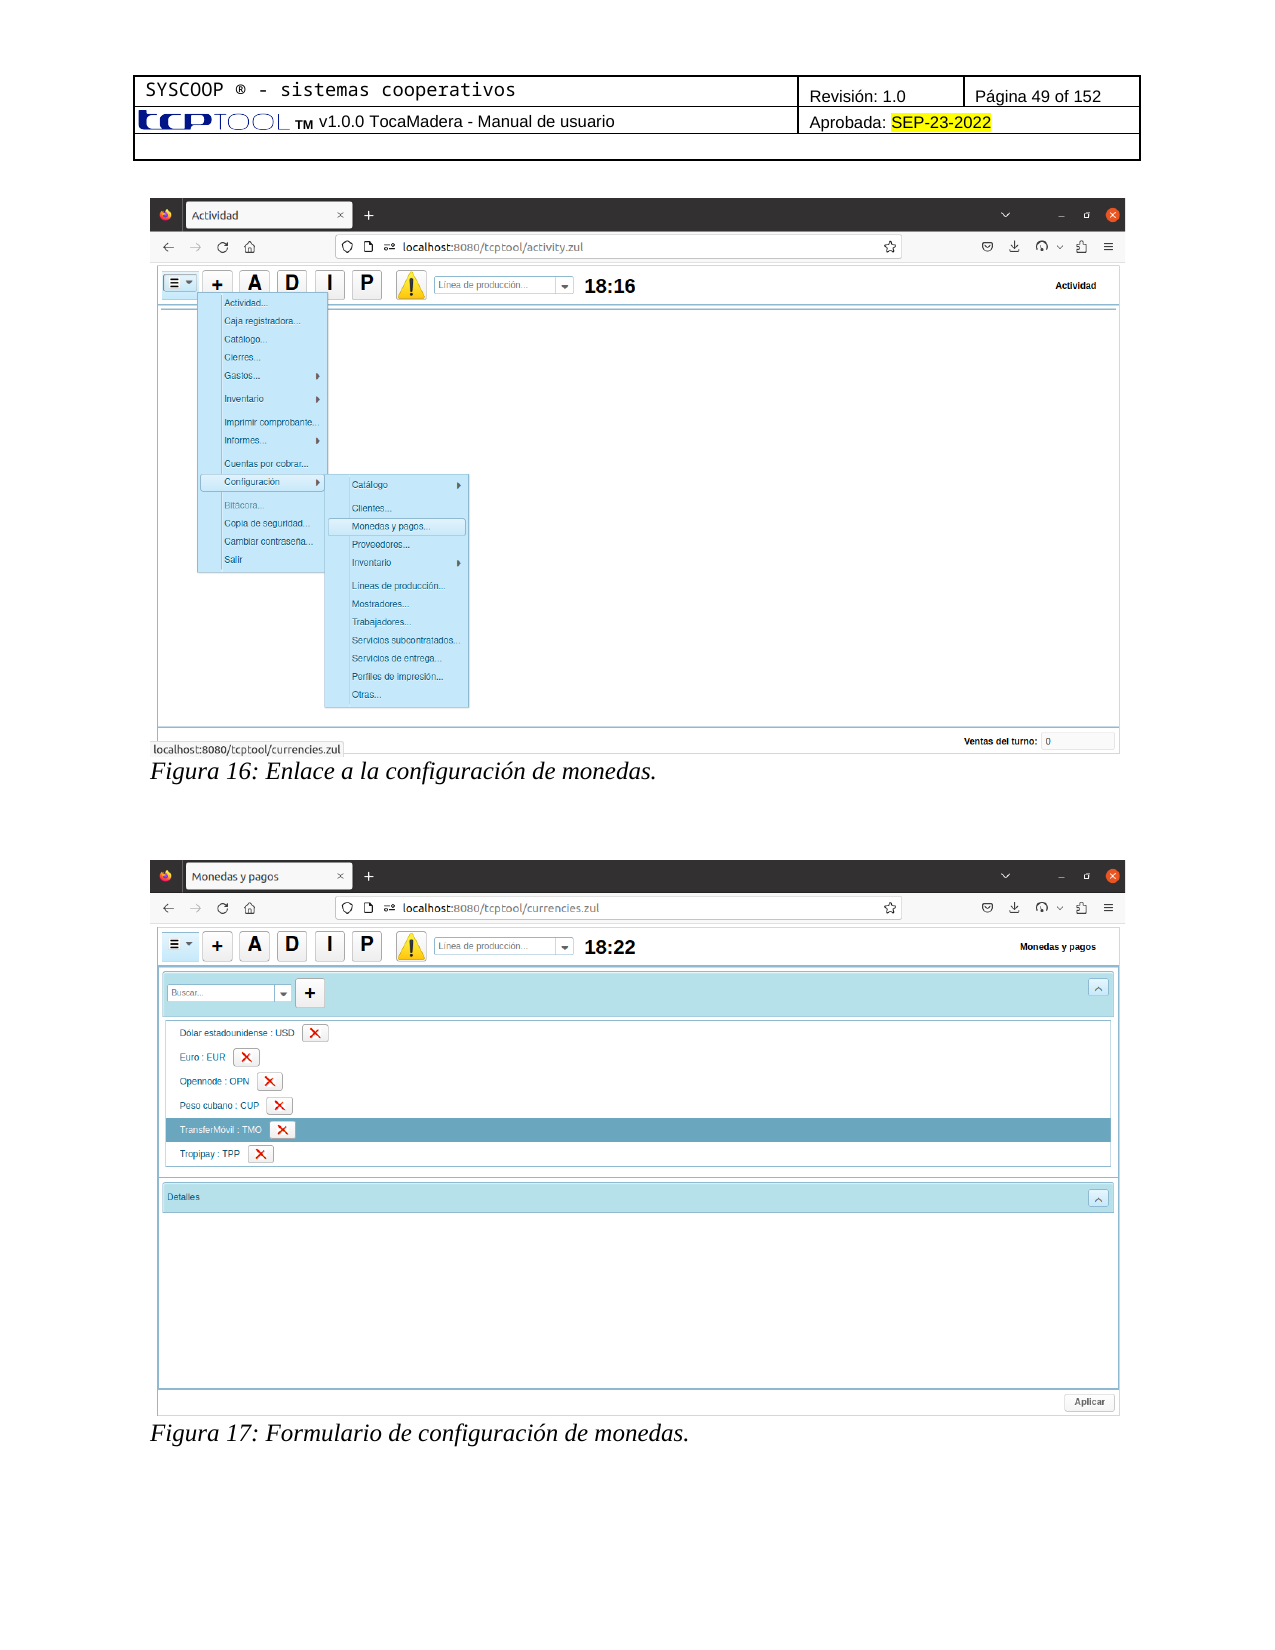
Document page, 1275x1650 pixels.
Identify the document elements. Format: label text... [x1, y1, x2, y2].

picture [138, 110, 290, 130]
picture [150, 198, 1125, 757]
text Figura 17: Formulario de configuración de monedas. [150, 1419, 1125, 1447]
picture [150, 860, 1125, 1419]
text Figura 16: Enlace a la configuración de monedas. [150, 757, 1125, 785]
